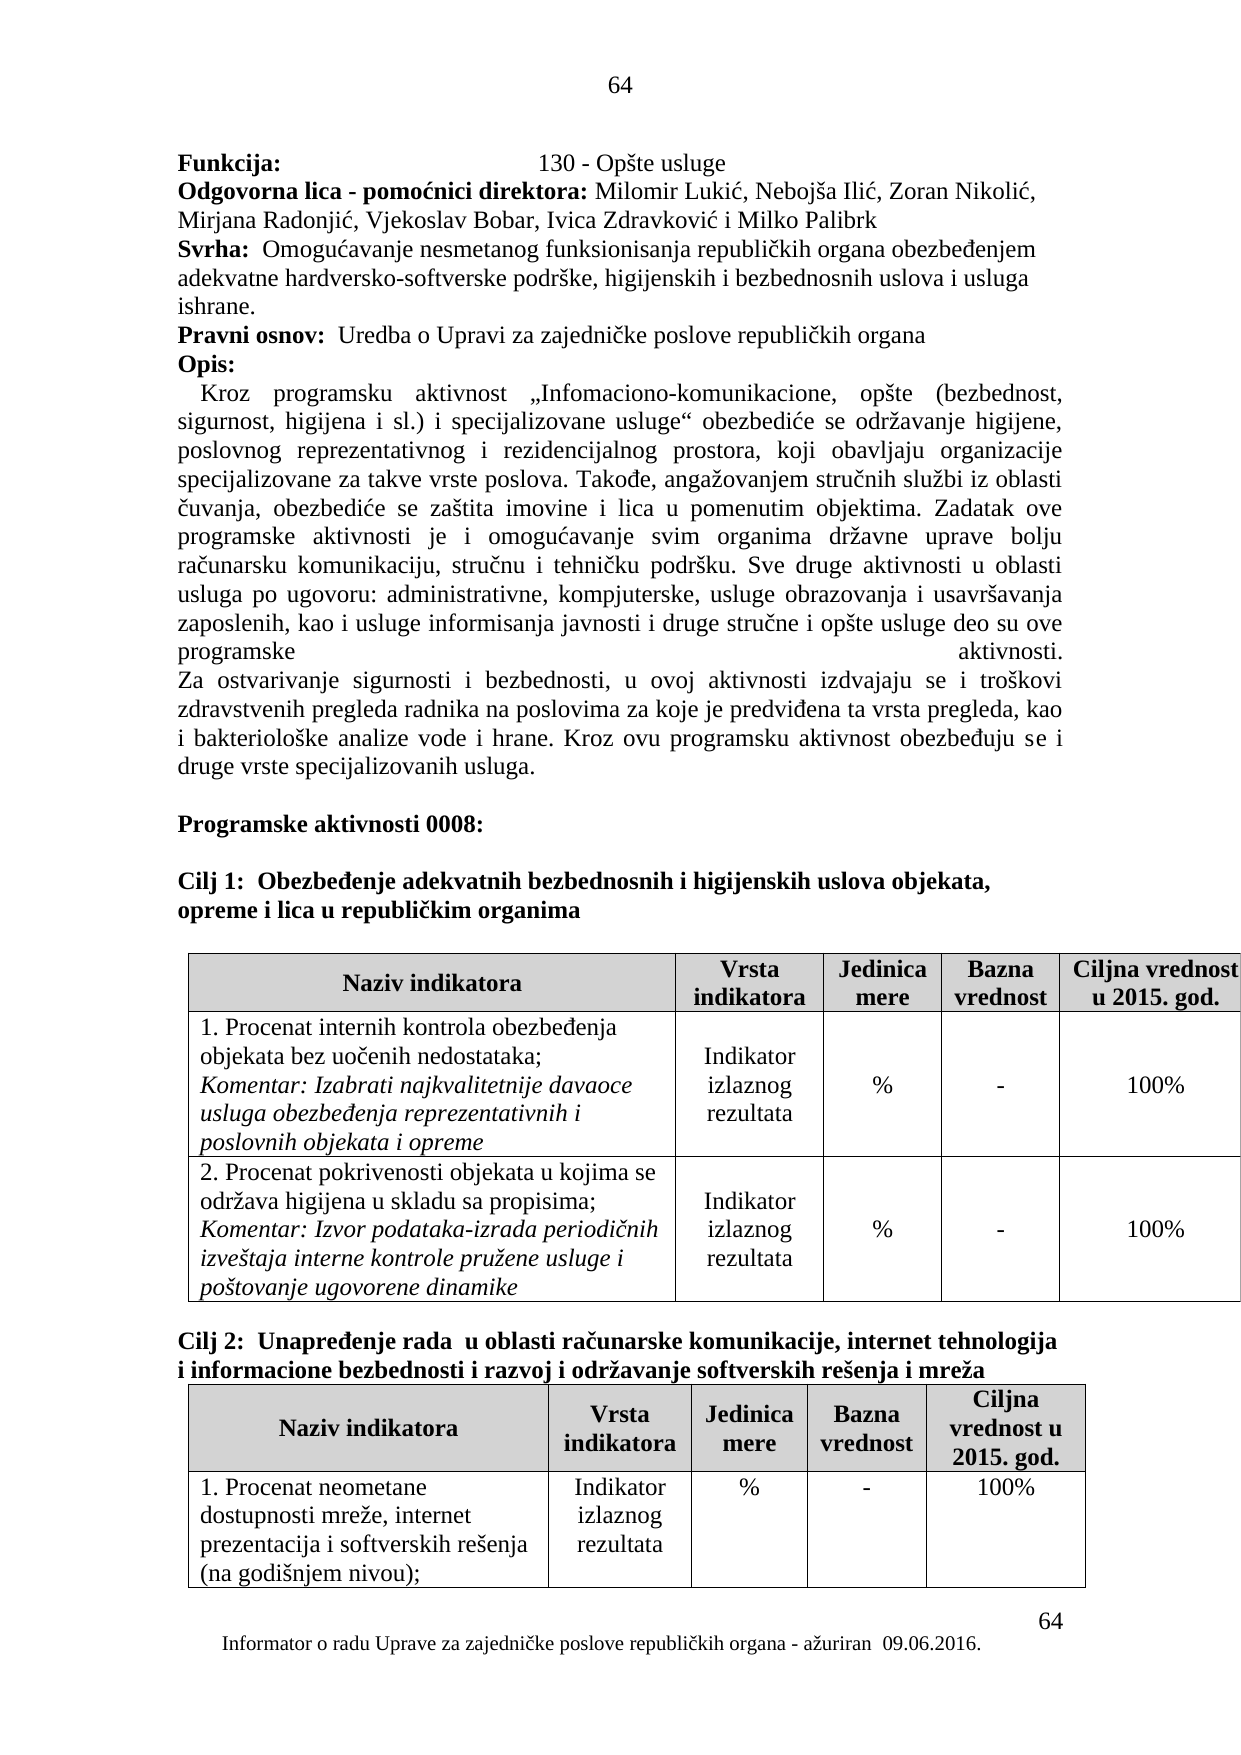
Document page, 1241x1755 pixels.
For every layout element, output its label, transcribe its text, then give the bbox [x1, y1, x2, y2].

table_header Jedinica mere [824, 954, 941, 1011]
table_header Bazna vrednost [808, 1385, 926, 1471]
table_cell 1. Procenat neometane dostupnosti mreže, internet prezentacija i softverskih rešenja (na godišnjem nivou); [189, 1472, 548, 1587]
text Opis: [177, 349, 1063, 378]
table_cell 100% [1060, 1012, 1240, 1156]
table_header Cilјna vrednost u 2015. god. [1060, 954, 1240, 1011]
table_header Cilјna vrednost u 2015. god. [927, 1385, 1085, 1471]
table_cell - [808, 1472, 926, 1587]
table_cell 100% [927, 1472, 1085, 1587]
table_header Vrsta indikatora [676, 954, 823, 1011]
text Cilј 2: Unapređenje rada u oblasti računarske komunikacije, internet tehnologija i informacione bezbednosti i razvoj i održavanje softverskih rešenja i mreža [177, 1302, 1063, 1383]
table_header Naziv indikatora [189, 1385, 548, 1471]
table_cell % [824, 1012, 941, 1156]
table_cell Indikator izlaznog rezultata [549, 1472, 691, 1587]
table_cell - [942, 1157, 1059, 1301]
table_header Naziv indikatora [189, 954, 675, 1011]
text Funkcija: 130 - Opšte usluge Odgovorna lica - pomoćnici direktora: Milomir Lukić, Nebojša Ilić, Zoran Nikolić, Mirjana Radonjić, Vjekoslav Bobar, Ivica Zdravković i Milko Palibrk Svrha: Omogućavanje nesmetanog funksionisanja republičkih organa obezbeđenjem adekvatne hardversko-softverske podrške, higijenskih i bezbednosnih uslova i usluga ishrane. Pravni osnov: Uredba o Upravi za zajedničke poslove republičkih organa [177, 148, 1063, 349]
table_header Vrsta indikatora [549, 1385, 691, 1471]
table_cell Indikator izlaznog rezultata [676, 1012, 823, 1156]
table_header Bazna vrednost [942, 954, 1059, 1011]
table_cell 2. Procenat pokrivenosti objekata u kojima se održava higijena u skladu sa propisima; Komentar: Izvor podataka-izrada periodičnih izveštaja interne kontrole pružene usluge i poštovanje ugovorene dinamike [189, 1157, 675, 1301]
table_cell 1. Procenat internih kontrola obezbeđenja objekata bez uočenih nedostataka; Komentar: Izabrati najkvalitetnije davaoce usluga obezbeđenja reprezentativnih i poslovnih objekata i opreme [189, 1012, 675, 1156]
table_cell % [824, 1157, 941, 1301]
text Cilј 1: Obezbeđenje adekvatnih bezbednosnih i higijenskih uslova objekata, opreme i lica u republičkim organima [177, 838, 1063, 924]
text Programske aktivnosti 0008: [177, 809, 1063, 838]
table_cell 100% [1060, 1157, 1240, 1301]
text Kroz programsku aktivnost „Infomaciono-komunikacione, opšte (bezbednost, sigurnost, higijena i sl.) i specijalizovane usluge“ obezbediće se održavanje higijene, poslovnog reprezentativnog i rezidencijalnog prostora, koji obavlјaju organizacije specijalizovane za takve vrste poslova. Takođe, angažovanjem stručnih službi iz oblasti čuvanja, obezbediće se zaštita imovine i lica u pomenutim objektima. Zadatak ove programske aktivnosti je i omogućavanje svim organima državne uprave bolјu računarsku komunikaciju, stručnu i tehničku podršku. Sve druge aktivnosti u oblasti usluga po ugovoru: administrativne, kompjuterske, usluge obrazovanja i usavršavanja zaposlenih, kao i usluge informisanja javnosti i druge stručne i opšte usluge deo su ove programske aktivnosti. Za ostvarivanje sigurnosti i bezbednosti, u ovoj aktivnosti izdvajaju se i troškovi zdravstvenih pregleda radnika na poslovima za koje je predviđena ta vrsta pregleda, kao i bakteriološke analize vode i hrane. Kroz ovu programsku aktivnost obezbeđuju se i druge vrste specijalizovanih usluga. [177, 378, 1063, 780]
table_cell % [692, 1472, 807, 1587]
table_header Jedinica mere [692, 1385, 807, 1471]
table_cell Indikator izlaznog rezultata [676, 1157, 823, 1301]
table_cell - [942, 1012, 1059, 1156]
